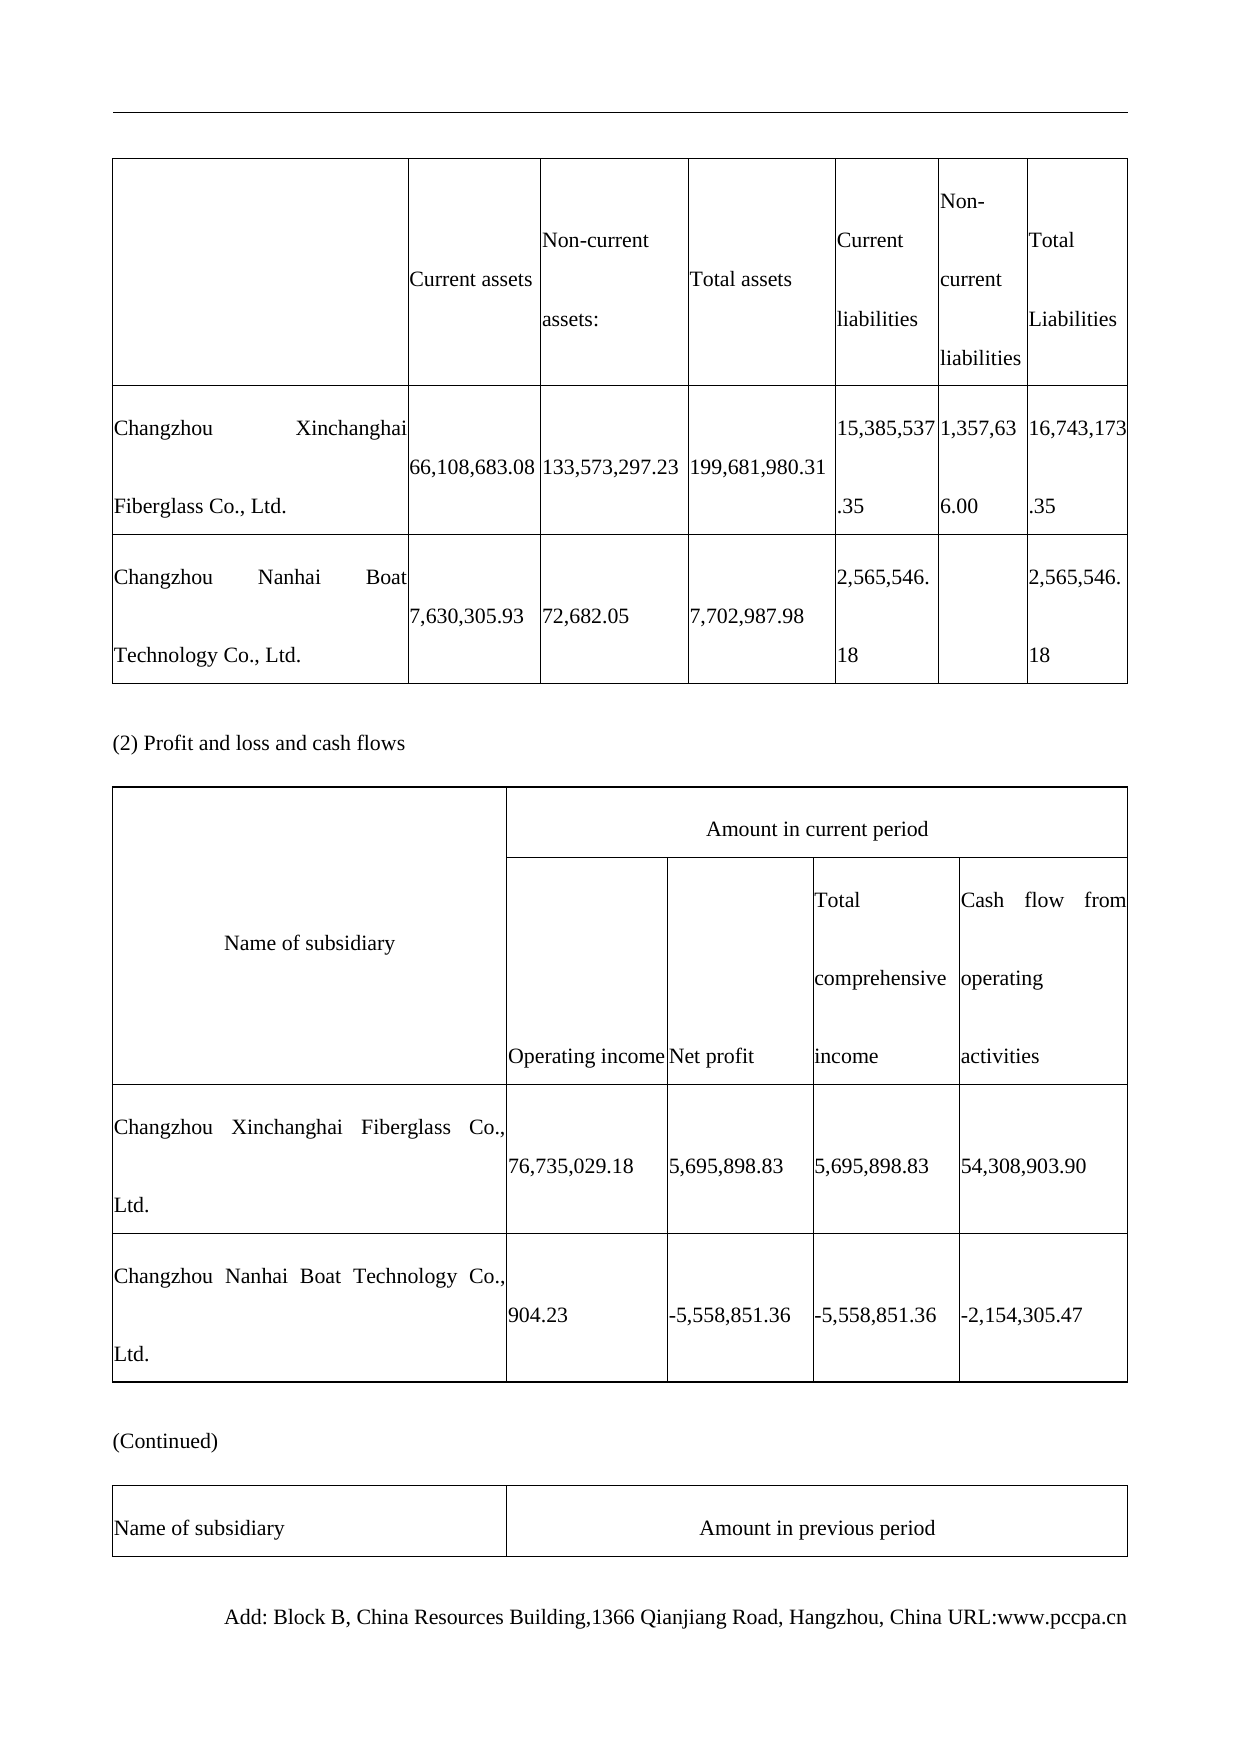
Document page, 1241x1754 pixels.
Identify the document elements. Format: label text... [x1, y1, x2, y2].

table_cell -5,558,851.36 [668, 1234, 813, 1381]
table_header Name of subsidiary [113, 788, 506, 1084]
table_cell 54,308,903.90 [960, 1085, 1127, 1233]
table_cell Operating income [507, 858, 667, 1084]
table_cell 15,385,537.35 [836, 386, 938, 534]
text (Continued) [112, 1399, 1128, 1462]
table_cell 66,108,683.08 [409, 386, 540, 534]
table_cell 7,702,987.98 [689, 535, 835, 683]
table_cell Non-current assets: [541, 159, 688, 385]
table_cell 76,735,029.18 [507, 1085, 667, 1233]
table_cell Changzhou Nanhai Boat Technology Co., Ltd. [113, 1234, 506, 1381]
table_cell Current assets [409, 159, 540, 385]
table_cell Net profit [668, 858, 813, 1084]
table_cell 133,573,297.23 [541, 386, 688, 534]
table_cell 72,682.05 [541, 535, 688, 683]
table_header Amount in previous period [507, 1486, 1127, 1556]
table_cell Total assets [689, 159, 835, 385]
table_header Amount in current period [507, 788, 1127, 857]
table_cell [939, 535, 1027, 683]
table_cell Changzhou Xinchanghai Fiberglass Co., Ltd. [113, 1085, 506, 1233]
table_cell -5,558,851.36 [814, 1234, 959, 1381]
table_cell 2,565,546.18 [1028, 535, 1127, 683]
table_cell Total Liabilities [1028, 159, 1127, 385]
table_cell 16,743,173.35 [1028, 386, 1127, 534]
table_cell 2,565,546.18 [836, 535, 938, 683]
table_cell Changzhou Xinchanghai Fiberglass Co., Ltd. [113, 386, 408, 534]
table_cell Cash flow from operating activities [960, 858, 1127, 1084]
table_cell -2,154,305.47 [960, 1234, 1127, 1381]
table_cell Non-current liabilities [939, 159, 1027, 385]
table_cell 5,695,898.83 [814, 1085, 959, 1233]
table_cell Changzhou Nanhai Boat Technology Co., Ltd. [113, 535, 408, 683]
table_cell 1,357,636.00 [939, 386, 1027, 534]
table_cell 7,630,305.93 [409, 535, 540, 683]
text (2) Profit and loss and cash flows [112, 701, 1128, 763]
table_header Name of subsidiary [113, 1486, 506, 1556]
table_cell Current liabilities [836, 159, 938, 385]
table_cell Total comprehensive income [814, 858, 959, 1084]
table_cell 199,681,980.31 [689, 386, 835, 534]
table_cell 5,695,898.83 [668, 1085, 813, 1233]
table_cell 904.23 [507, 1234, 667, 1381]
table_header [113, 159, 408, 385]
